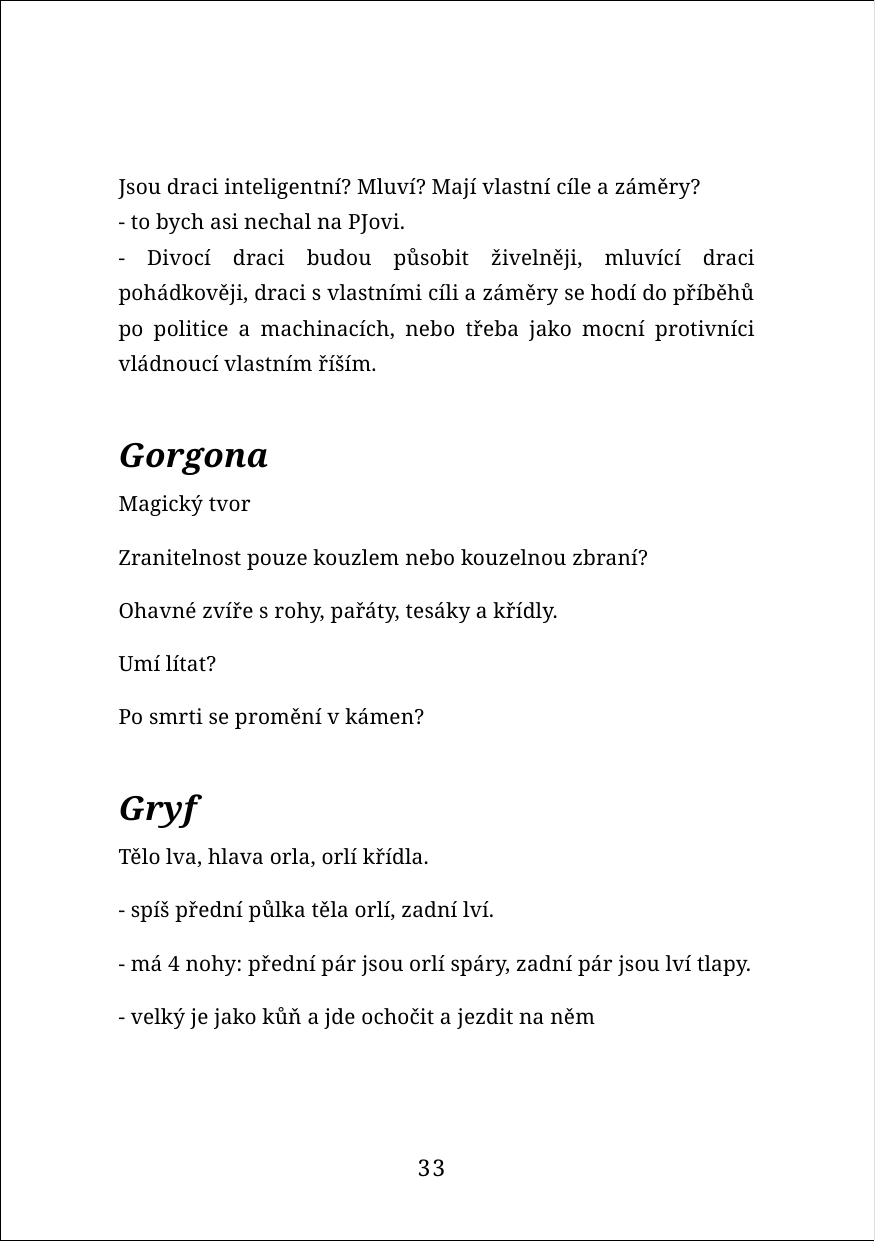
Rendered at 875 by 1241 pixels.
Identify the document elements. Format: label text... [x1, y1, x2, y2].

text Ohavné zvíře s rohy, pařáty, tesáky a křídly. [118, 596, 756, 624]
text Tělo lva, hlava orla, orlí křídla. [118, 842, 756, 871]
subtitle Gorgona [118, 432, 756, 478]
text Zranitelnost pouze kouzlem nebo kouzelnou zbraní? [118, 543, 756, 571]
text Magický tvor [118, 489, 756, 518]
text - velký je jako kůň a jde ochočit a jezdit na něm [118, 1002, 756, 1030]
text Po smrti se promění v kámen? [118, 702, 756, 731]
text - spíš přední půlka těla orlí, zadní lví. [118, 896, 756, 924]
subtitle Gryf [118, 785, 756, 831]
text - má 4 nohy: přední pár jsou orlí spáry, zadní pár jsou lví tlapy. [118, 949, 756, 977]
text Umí lítat? [118, 649, 756, 677]
text Jsou draci inteligentní? Mluví? Mají vlastní cíle a záměry? - to bych asi nechal na PJovi. - Divocí draci budou působit živelněji, mluvící draci pohádkověji, draci s vlastními cíli a záměry se hodí do příběhů po politice a machinacích, nebo třeba jako mocní protivníci vládnoucí vlastním říším. [118, 172, 756, 378]
